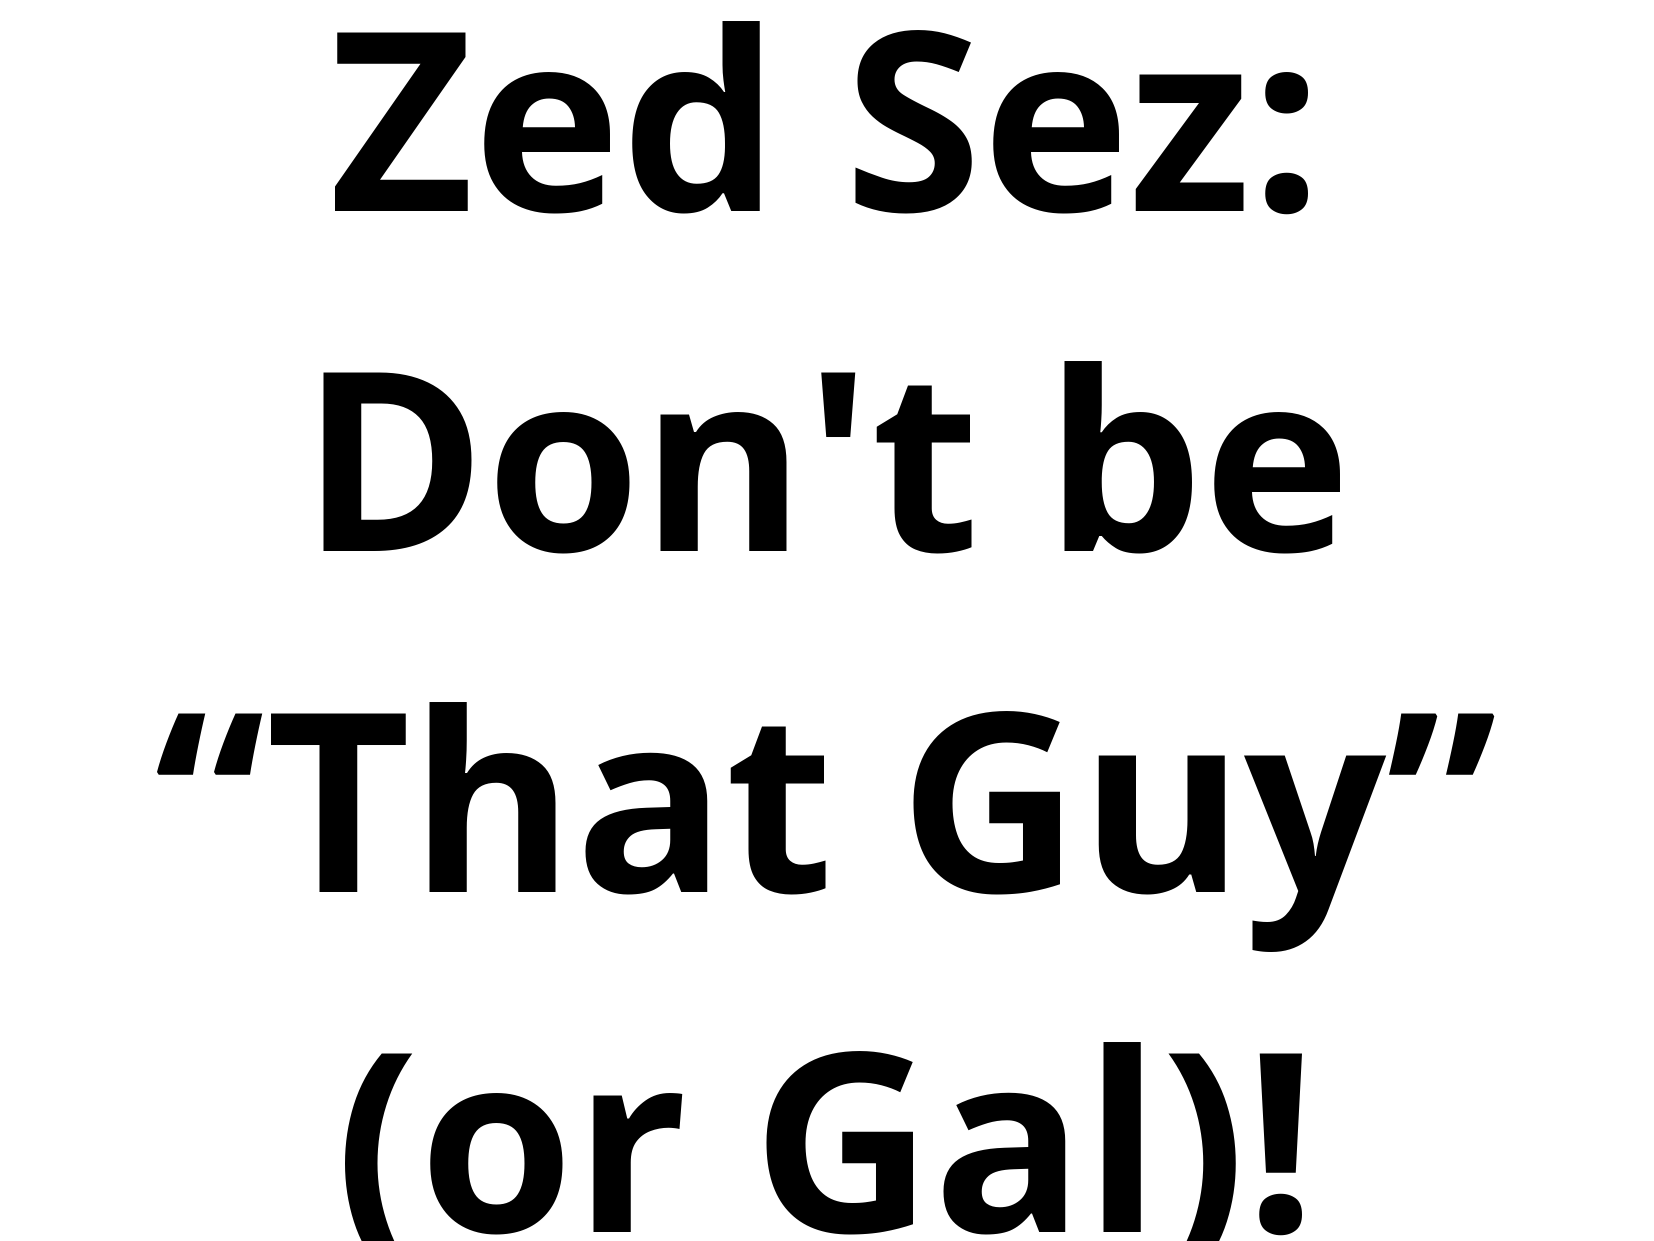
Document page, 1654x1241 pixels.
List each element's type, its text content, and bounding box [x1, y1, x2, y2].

title Zed Sez: Don't be “That Guy” (or Gal)! [82, 35, 1571, 1215]
